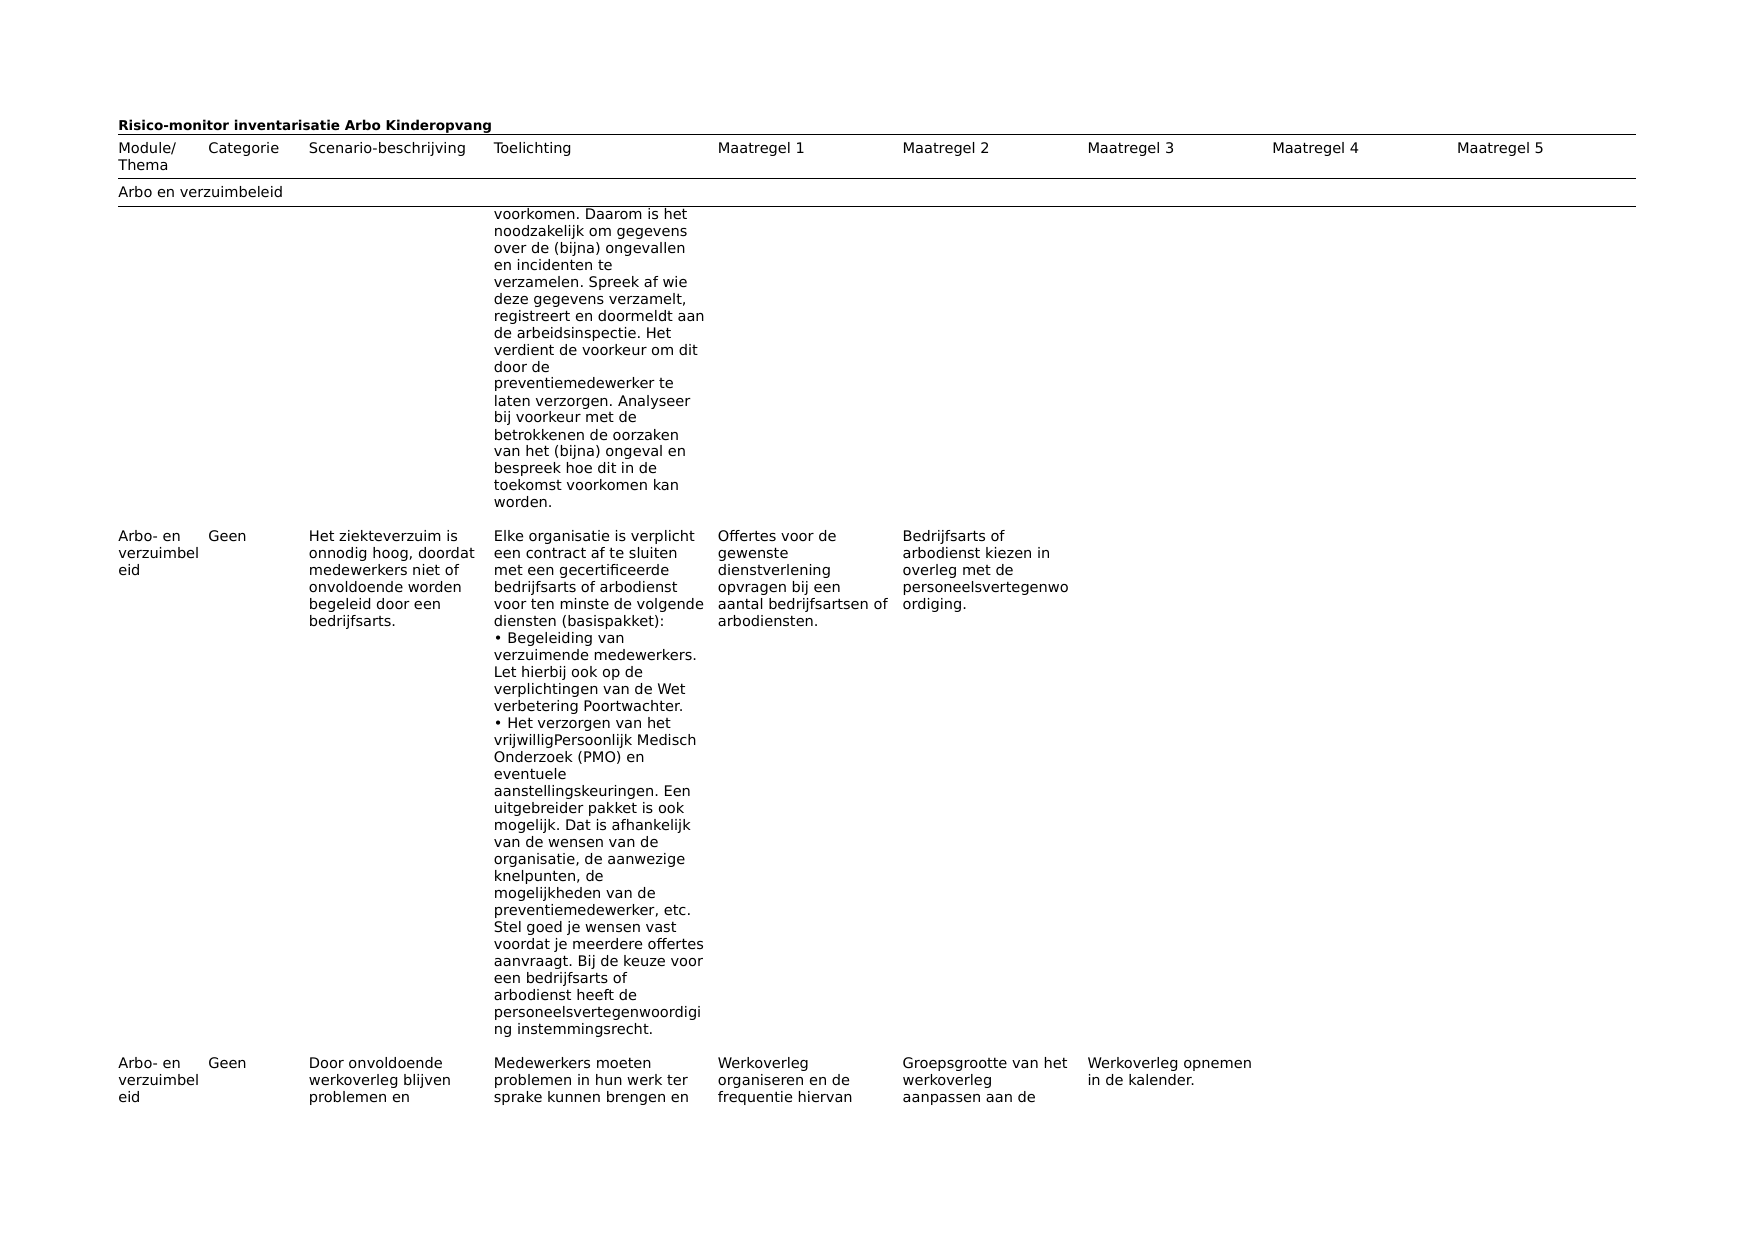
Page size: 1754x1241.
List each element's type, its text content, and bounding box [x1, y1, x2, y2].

table_cell Arbo en verzuimbeleid [118, 179, 1451, 206]
table_cell Bedrijfsarts of arbodienst kiezen in overleg met de personeelsvertegenwoordiging. [896, 528, 1081, 1038]
table_cell Categorie [202, 135, 303, 178]
table_cell [712, 1038, 896, 1054]
table_cell Het ziekteverzuim is onnodig hoog, doordat medewerkers niet of onvoldoende worden begeleid door een bedrijfsarts. [303, 528, 488, 1038]
table_cell Geen [202, 1055, 303, 1106]
table_cell [1451, 511, 1636, 528]
table_cell [202, 511, 303, 528]
table_cell Arbo- en verzuimbeleid [118, 528, 202, 1038]
table_cell [1081, 1038, 1266, 1054]
table_cell Offertes voor de gewenste dienstverlening opvragen bij een aantal bedrijfsartsen of arbodiensten. [712, 528, 896, 1038]
table_cell [1081, 207, 1266, 511]
table_cell Maatregel 5 [1451, 135, 1636, 178]
table_cell Elke organisatie is verplicht een contract af te sluiten met een gecertificeerde bedrijfsarts of arbodienst voor ten minste de volgende diensten (basispakket): • Begeleiding van verzuimende medewerkers. Let hierbij ook op de verplichtingen van de Wet verbetering Poortwachter. • Het verzorgen van het vrijwilligPersoonlijk Medisch Onderzoek (PMO) en eventuele aanstellingskeuringen. Een uitgebreider pakket is ook mogelijk. Dat is afhankelijk van de wensen van de organisatie, de aanwezige knelpunten, de mogelijkheden van de preventiemedewerker, etc. Stel goed je wensen vast voordat je meerdere offertes aanvraagt. Bij de keuze voor een bedrijfsarts of arbodienst heeft de personeelsvertegenwoordiging instemmingsrecht. [488, 528, 712, 1038]
table_cell [202, 207, 303, 511]
table_cell Werkoverleg organiseren en de frequentie hiervan [712, 1055, 896, 1106]
table_cell Toelichting [488, 135, 712, 178]
table_cell [1081, 528, 1266, 1038]
table_cell [118, 511, 202, 528]
table_cell Groepsgrootte van het werkoverleg aanpassen aan de [896, 1055, 1081, 1106]
table_cell Arbo- en verzuimbeleid [118, 1055, 202, 1106]
table_cell [303, 511, 488, 528]
table_cell voorkomen. Daarom is het noodzakelijk om gegevens over de (bijna) ongevallen en incidenten te verzamelen. Spreek af wie deze gegevens verzamelt, registreert en doormeldt aan de arbeidsinspectie. Het verdient de voorkeur om dit door de preventiemedewerker te laten verzorgen. Analyseer bij voorkeur met de betrokkenen de oorzaken van het (bijna) ongeval en bespreek hoe dit in de toekomst voorkomen kan worden. [488, 207, 712, 511]
table_cell [896, 511, 1081, 528]
table_cell [1451, 1038, 1636, 1054]
table_cell [1451, 179, 1636, 206]
table_cell [1266, 1055, 1451, 1106]
table_cell Maatregel 3 [1081, 135, 1266, 178]
table_cell Scenario-beschrijving [303, 135, 488, 178]
table_cell [1266, 528, 1451, 1038]
table_cell [303, 207, 488, 511]
table_cell [712, 207, 896, 511]
table_cell [1451, 207, 1636, 511]
table_cell [896, 1038, 1081, 1054]
table_cell [1266, 207, 1451, 511]
table_cell [488, 511, 712, 528]
table_cell [303, 1038, 488, 1054]
table_cell Door onvoldoende werkoverleg blijven problemen en [303, 1055, 488, 1106]
table_cell [1081, 511, 1266, 528]
table_cell [1451, 1055, 1636, 1106]
table_cell [488, 1038, 712, 1054]
table_cell Medewerkers moeten problemen in hun werk ter sprake kunnen brengen en [488, 1055, 712, 1106]
table_cell Werkoverleg opnemen in de kalender. [1081, 1055, 1266, 1106]
table_cell Geen [202, 528, 303, 1038]
table_cell [712, 511, 896, 528]
table_cell Maatregel 4 [1266, 135, 1451, 178]
table_cell Maatregel 1 [712, 135, 896, 178]
table_cell [1266, 511, 1451, 528]
table_cell [1451, 528, 1636, 1038]
table_header Risico-monitor inventarisatie Arbo Kinderopvang [118, 118, 1636, 134]
table_cell [118, 207, 202, 511]
table_cell [896, 207, 1081, 511]
table_cell Module/Thema [118, 135, 202, 178]
table_cell Maatregel 2 [896, 135, 1081, 178]
table_cell [1266, 1038, 1451, 1054]
table_cell [118, 1038, 202, 1054]
table_cell [202, 1038, 303, 1054]
